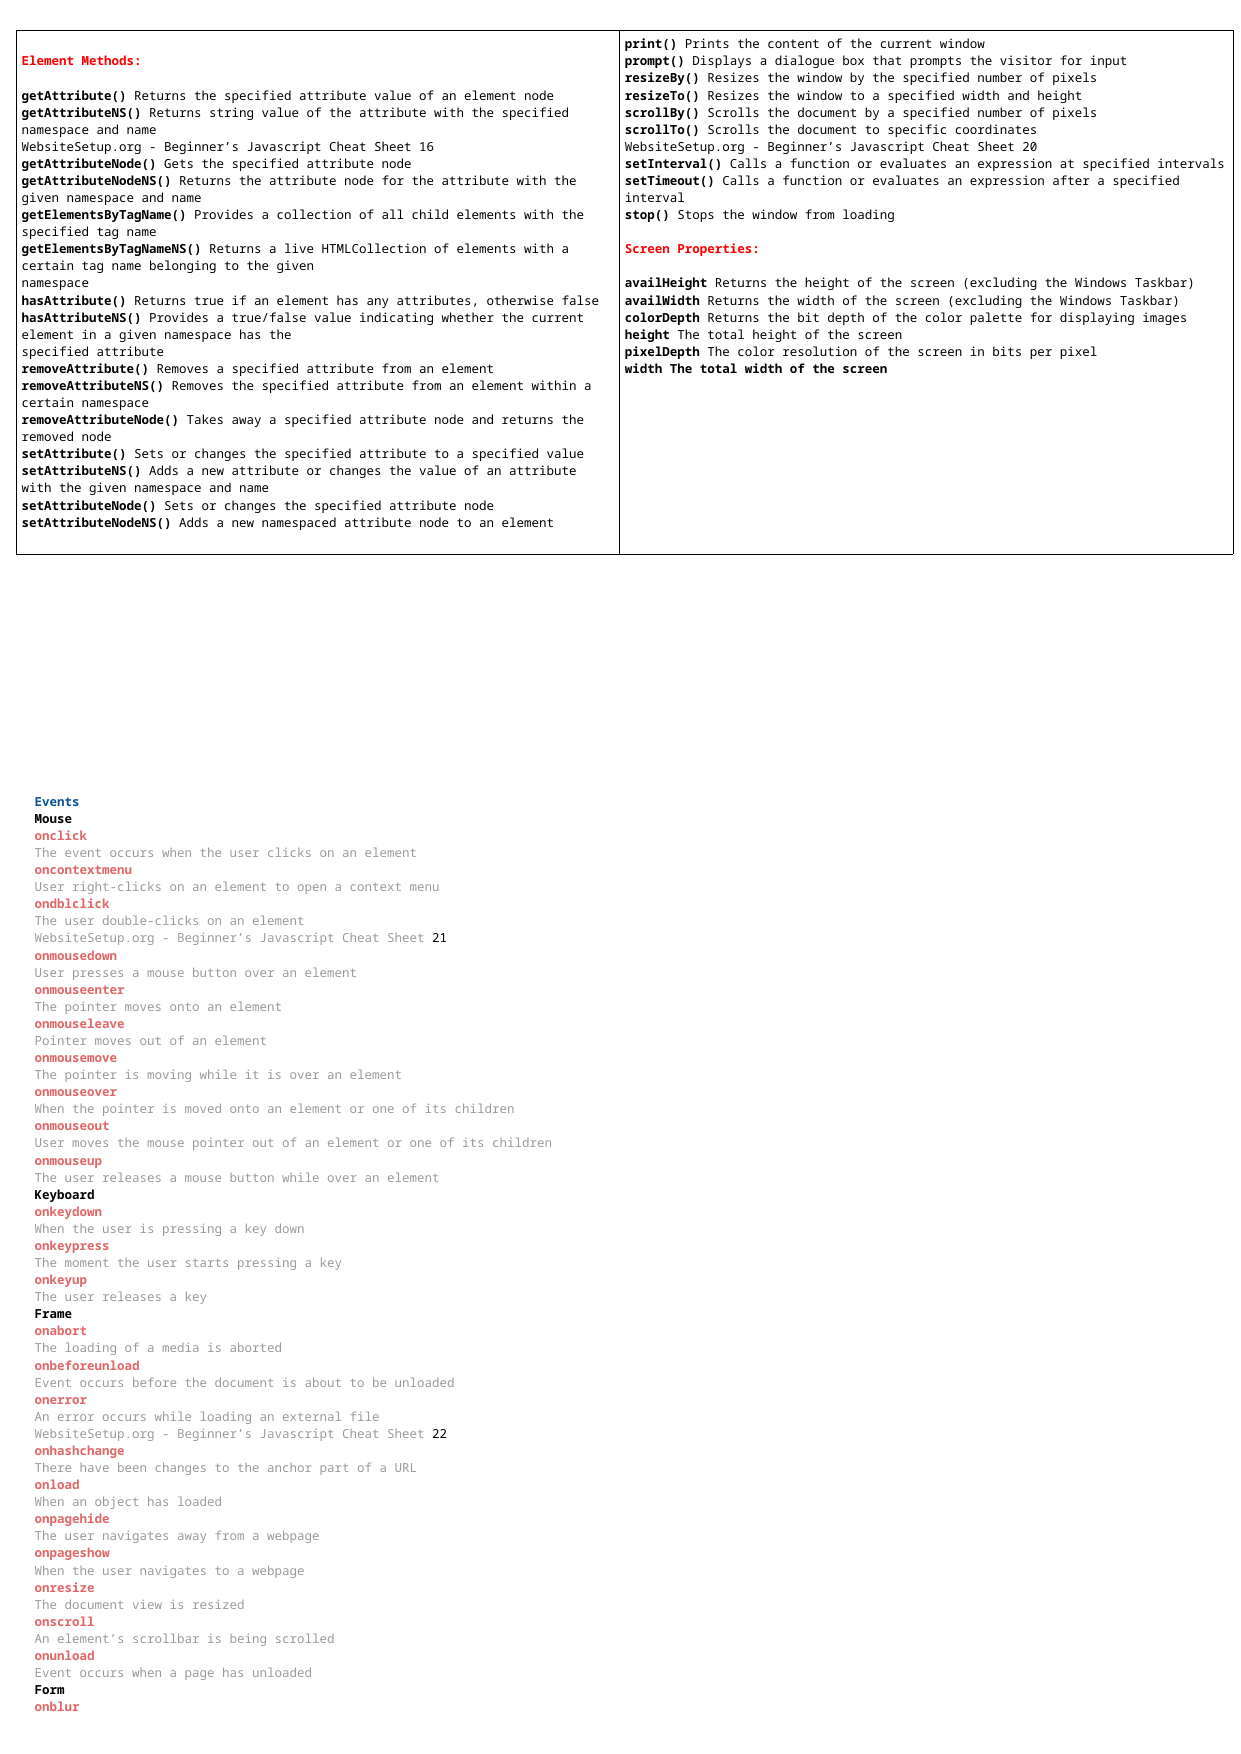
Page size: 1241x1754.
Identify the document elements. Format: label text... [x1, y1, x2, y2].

text The user navigates away from a webpage [34, 1527, 1203, 1544]
text onmouseout [34, 1117, 1203, 1134]
text Event occurs when a page has unloaded [34, 1664, 1203, 1681]
text onpagehide [34, 1510, 1203, 1527]
text Frame [34, 1305, 1203, 1322]
table_cell Element Methods: getAttribute() Returns the specified attribute value of an element node getAttributeNS() Returns string value of the attribute with the specified namespace and name WebsiteSetup.org - Beginner’s Javascript Cheat Sheet 16 getAttributeNode() Gets the specified attribute node getAttributeNodeNS() Returns the attribute node for the attribute with the given namespace and name getElementsByTagName() Provides a collection of all child elements with the specified tag name getElementsByTagNameNS() Returns a live HTMLCollection of elements with a certain tag name belonging to the given namespace hasAttribute() Returns true if an element has any attributes, otherwise false hasAttributeNS() Provides a true/false value indicating whether the current element in a given namespace has the specified attribute removeAttribute() Removes a specified attribute from an element removeAttributeNS() Removes the specified attribute from an element within a certain namespace removeAttributeNode() Takes away a specified attribute node and returns the removed node setAttribute() Sets or changes the specified attribute to a specified value setAttributeNS() Adds a new attribute or changes the value of an attribute with the given namespace and name setAttributeNode() Sets or changes the specified attribute node setAttributeNodeNS() Adds a new namespaced attribute node to an element [17, 31, 619, 553]
text The user double-clicks on an element [34, 912, 1203, 929]
text onunload [34, 1647, 1203, 1664]
text onblur [34, 1698, 1203, 1715]
text onmousedown [34, 947, 1203, 964]
text Mouse [34, 810, 1203, 827]
text onbeforeunload [34, 1357, 1203, 1374]
text onclick [34, 827, 1203, 844]
text onmouseup [34, 1152, 1203, 1169]
text The loading of a media is aborted [34, 1339, 1203, 1357]
text The pointer moves onto an element [34, 998, 1203, 1015]
text onmouseover [34, 1083, 1203, 1100]
text WebsiteSetup.org - Beginner’s Javascript Cheat Sheet 21 [34, 929, 1203, 947]
text onkeydown [34, 1203, 1203, 1220]
text onscroll [34, 1613, 1203, 1630]
text oncontextmenu [34, 861, 1203, 878]
text User presses a mouse button over an element [34, 964, 1203, 981]
text The event occurs when the user clicks on an element [34, 844, 1203, 861]
text onresize [34, 1579, 1203, 1596]
text Form [34, 1681, 1203, 1698]
text onload [34, 1476, 1203, 1493]
text onmouseleave [34, 1015, 1203, 1032]
text onerror [34, 1391, 1203, 1408]
text The pointer is moving while it is over an element [34, 1066, 1203, 1083]
text The user releases a mouse button while over an element [34, 1169, 1203, 1186]
text An element’s scrollbar is being scrolled [34, 1630, 1203, 1647]
text When the user navigates to a webpage [34, 1562, 1203, 1579]
text The user releases a key [34, 1288, 1203, 1305]
text When the user is pressing a key down [34, 1220, 1203, 1237]
text Keyboard [34, 1186, 1203, 1203]
text When the pointer is moved onto an element or one of its children [34, 1100, 1203, 1117]
text onabort [34, 1322, 1203, 1339]
text The document view is resized [34, 1596, 1203, 1613]
text onpageshow [34, 1544, 1203, 1562]
text The moment the user starts pressing a key [34, 1254, 1203, 1271]
text onmouseenter [34, 981, 1203, 998]
text ondblclick [34, 895, 1203, 912]
text onmousemove [34, 1049, 1203, 1066]
text WebsiteSetup.org - Beginner’s Javascript Cheat Sheet 22 [34, 1425, 1203, 1442]
table_cell print() Prints the content of the current window prompt() Displays a dialogue box that prompts the visitor for input resizeBy() Resizes the window by the specified number of pixels resizeTo() Resizes the window to a specified width and height scrollBy() Scrolls the document by a specified number of pixels scrollTo() Scrolls the document to specific coordinates WebsiteSetup.org - Beginner’s Javascript Cheat Sheet 20 setInterval() Calls a function or evaluates an expression at specified intervals setTimeout() Calls a function or evaluates an expression after a specified interval stop() Stops the window from loading Screen Properties: availHeight Returns the height of the screen (excluding the Windows Taskbar) availWidth Returns the width of the screen (excluding the Windows Taskbar) colorDepth Returns the bit depth of the color palette for displaying images height The total height of the screen pixelDepth The color resolution of the screen in bits per pixel width The total width of the screen [620, 31, 1233, 553]
text Pointer moves out of an element [34, 1032, 1203, 1049]
text onhashchange [34, 1442, 1203, 1459]
text There have been changes to the anchor part of a URL [34, 1459, 1203, 1476]
text User right-clicks on an element to open a context menu [34, 878, 1203, 895]
text User moves the mouse pointer out of an element or one of its children [34, 1134, 1203, 1152]
text onkeyup [34, 1271, 1203, 1288]
text When an object has loaded [34, 1493, 1203, 1510]
text onkeypress [34, 1237, 1203, 1254]
text Event occurs before the document is about to be unloaded [34, 1374, 1203, 1391]
text Events [34, 793, 1203, 810]
text An error occurs while loading an external file [34, 1408, 1203, 1425]
